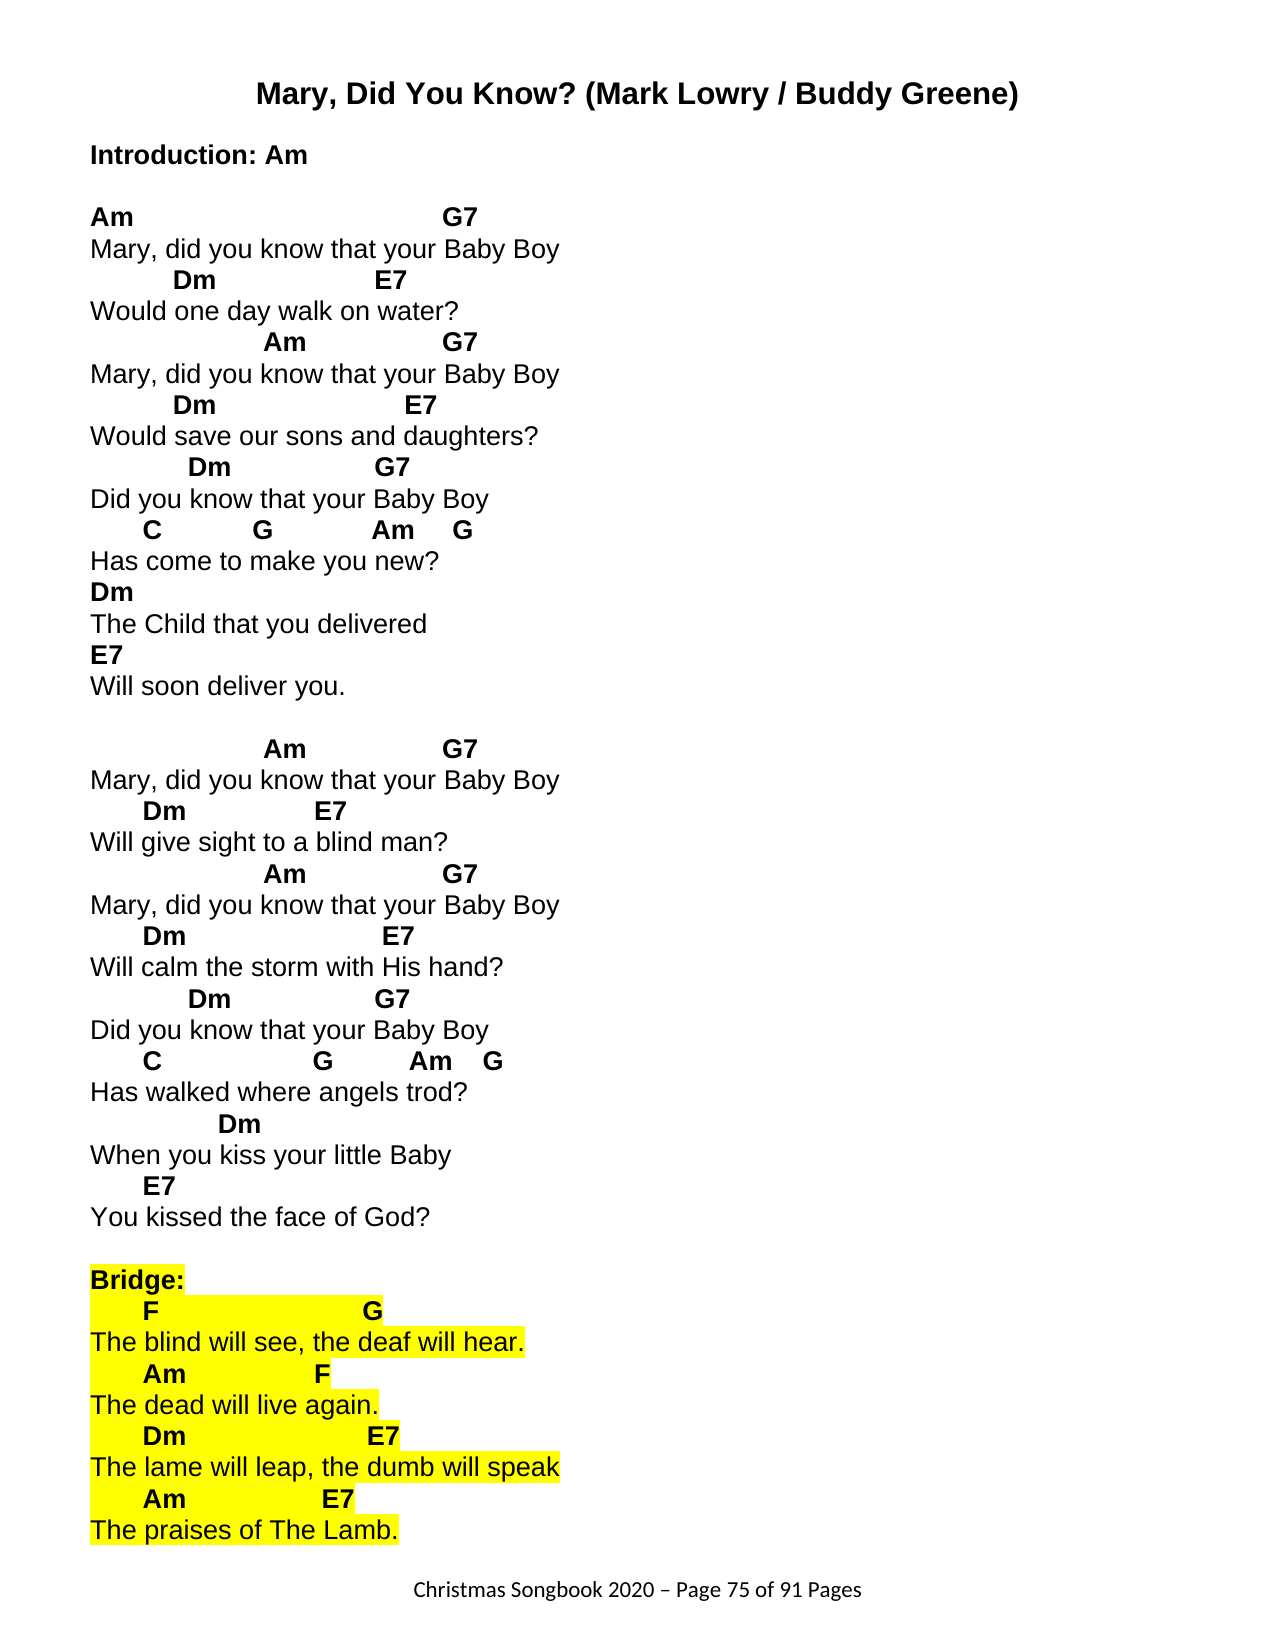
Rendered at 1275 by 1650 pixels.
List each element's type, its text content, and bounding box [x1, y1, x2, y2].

text The praises of The Lamb. [90, 1514, 1185, 1545]
text Am G7 [90, 201, 1185, 233]
text Dm E7 [90, 795, 1185, 826]
text The lame will leap, the dumb will speak [90, 1451, 1185, 1483]
text Mary, Did You Know? (Mark Lowry / Buddy Greene) [90, 75, 1185, 111]
text When you kiss your little Baby [90, 1139, 1185, 1170]
text Would one day walk on water? [90, 295, 1185, 326]
text Dm G7 [90, 983, 1185, 1014]
text Mary, did you know that your Baby Boy [90, 889, 1185, 920]
text Mary, did you know that your Baby Boy [90, 764, 1185, 795]
text Introduction: Am [90, 139, 1185, 170]
text Dm [90, 1108, 1185, 1139]
text Am E7 [90, 1483, 1185, 1514]
text Dm E7 [90, 1420, 1185, 1451]
text Bridge: [90, 1264, 1185, 1295]
text Mary, did you know that your Baby Boy [90, 358, 1185, 389]
text Dm [90, 576, 1185, 608]
text The dead will live again. [90, 1389, 1185, 1420]
text Am G7 [90, 858, 1185, 889]
text Dm E7 [90, 389, 1185, 420]
text Has walked where angels trod? [90, 1076, 1185, 1108]
text Am G7 [90, 326, 1185, 358]
text E7 [90, 1170, 1185, 1201]
text Will soon deliver you. [90, 670, 1185, 701]
text Would save our sons and daughters? [90, 420, 1185, 451]
text Am G7 [90, 733, 1185, 764]
text Did you know that your Baby Boy [90, 483, 1185, 514]
text C G Am G [90, 1045, 1185, 1076]
text The blind will see, the deaf will hear. [90, 1326, 1185, 1358]
text E7 [90, 639, 1185, 670]
text Dm G7 [90, 451, 1185, 483]
text Did you know that your Baby Boy [90, 1014, 1185, 1045]
text Will calm the storm with His hand? [90, 951, 1185, 983]
text Mary, did you know that your Baby Boy [90, 233, 1185, 264]
text You kissed the face of God? [90, 1201, 1185, 1233]
text F G [90, 1295, 1185, 1326]
text C G Am G [90, 514, 1185, 545]
text Will give sight to a blind man? [90, 826, 1185, 858]
text Dm E7 [90, 264, 1185, 295]
text The Child that you delivered [90, 608, 1185, 639]
text Dm E7 [90, 920, 1185, 951]
text Has come to make you new? [90, 545, 1185, 576]
text Am F [90, 1358, 1185, 1389]
